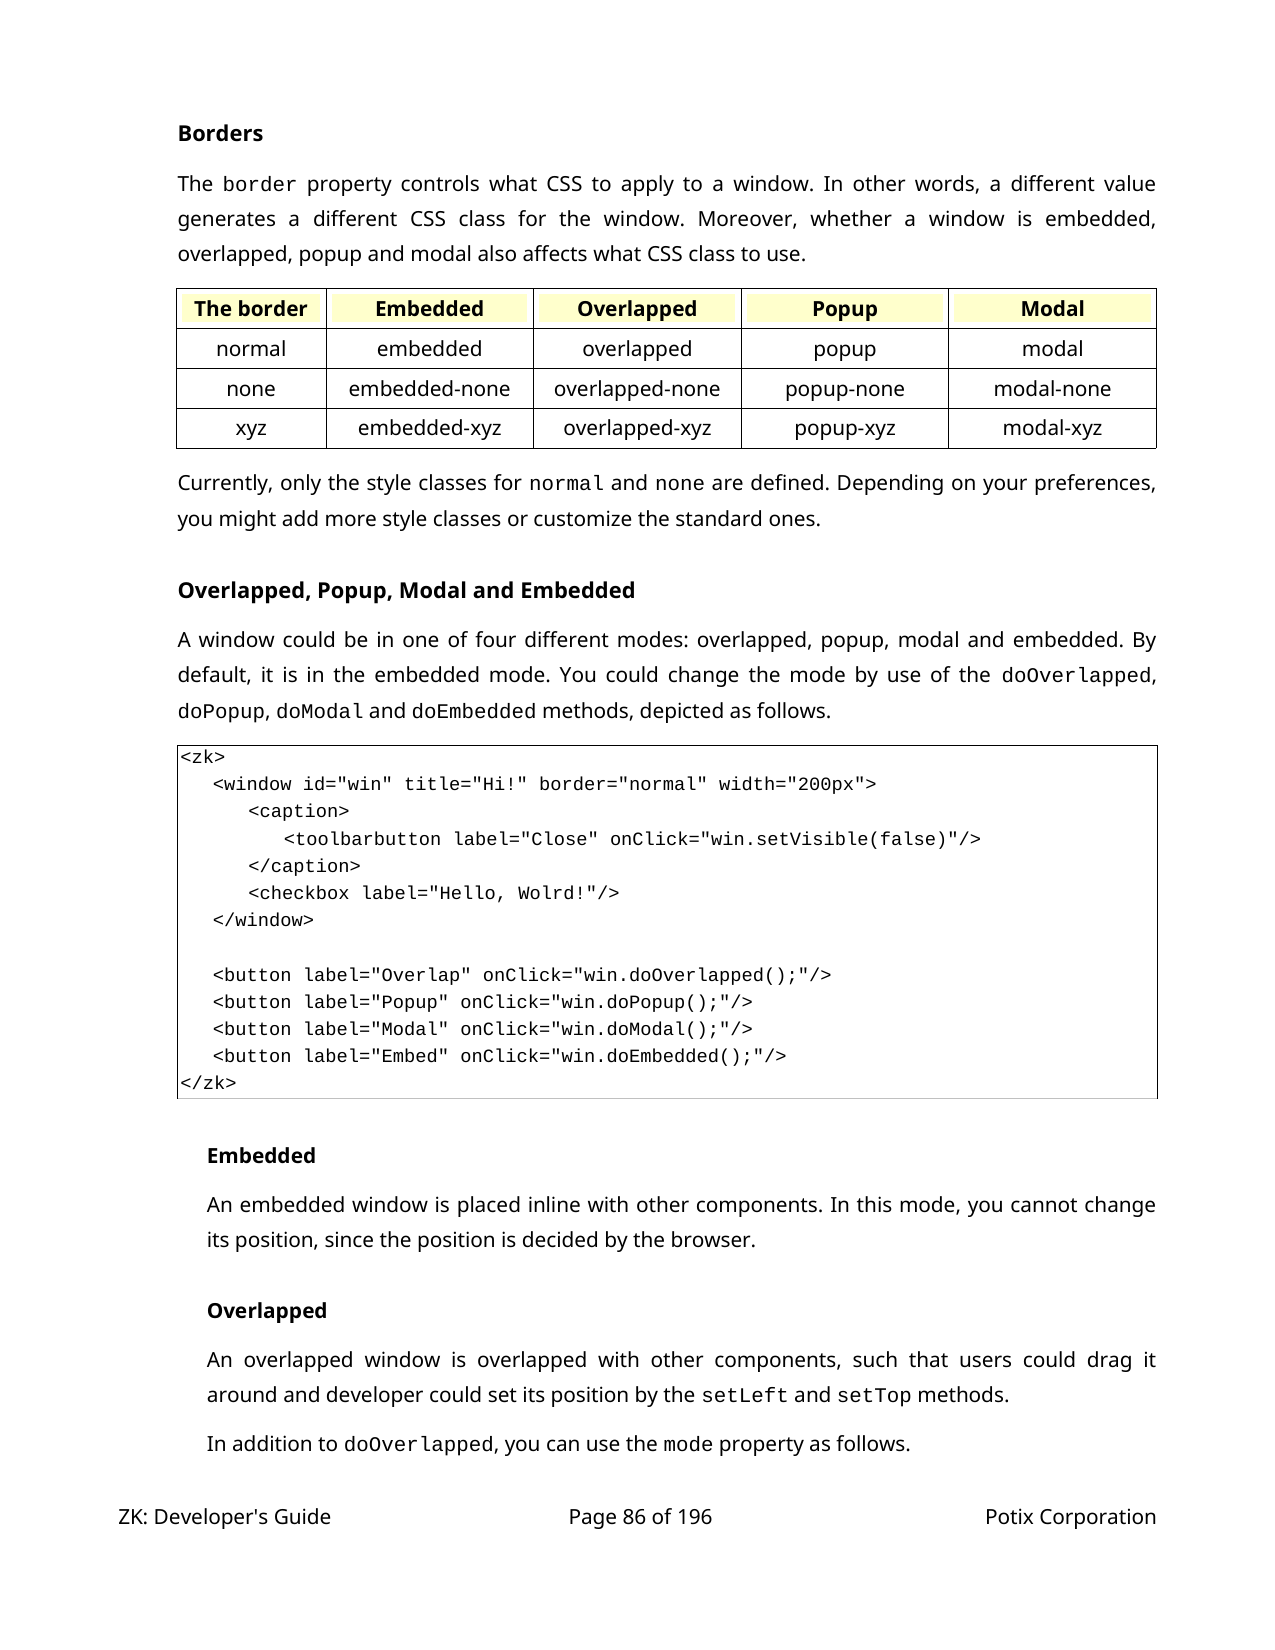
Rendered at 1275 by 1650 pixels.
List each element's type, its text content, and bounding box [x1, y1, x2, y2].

table_cell modal [949, 329, 1156, 368]
text </window> [178, 908, 1157, 932]
text An overlapped window is overlapped with other components, such that users could drag it around and developer could set its position by the setLeft and setTop methods. [207, 1345, 1157, 1408]
text <toolbarbutton label="Close" onClick="win.setVisible(false)"/> [178, 827, 1157, 851]
table_cell modal-xyz [949, 409, 1156, 448]
text In addition to doOverlapped, you can use the mode property as follows. [207, 1429, 1157, 1458]
table_cell embedded [327, 329, 533, 368]
table_cell xyz [177, 409, 326, 448]
table_header Modal [949, 289, 1156, 328]
table_cell embedded-xyz [327, 409, 533, 448]
table_header Overlapped [534, 289, 741, 328]
table_cell popup [742, 329, 948, 368]
table_cell normal [177, 329, 326, 368]
table_header Popup [742, 289, 948, 328]
text <button label="Embed" onClick="win.doEmbedded();"/> [178, 1044, 1157, 1068]
text An embedded window is placed inline with other components. In this mode, you cannot change its position, since the position is decided by the browser. [207, 1190, 1157, 1253]
table_cell overlapped-xyz [534, 409, 741, 448]
text <checkbox label="Hello, Wolrd!"/> [178, 881, 1157, 905]
text <window id="win" title="Hi!" border="normal" width="200px"> [178, 772, 1157, 796]
subtitle Overlapped [207, 1296, 1157, 1324]
text Currently, only the style classes for normal and none are defined. Depending on your preferences, you might add more style classes or customize the standard ones. [177, 468, 1157, 532]
text <button label="Overlap" onClick="win.doOverlapped();"/> [178, 962, 1157, 987]
table_cell popup-xyz [742, 409, 948, 448]
table_header The border [177, 289, 326, 328]
text </caption> [178, 854, 1157, 878]
text The border property controls what CSS to apply to a window. In other words, a different value generates a different CSS class for the window. Moreover, whether a window is embedded, overlapped, popup and modal also affects what CSS class to use. [177, 169, 1157, 268]
subtitle Overlapped, Popup, Modal and Embedded [177, 574, 1157, 604]
text A window could be in one of four different modes: overlapped, popup, modal and embedded. By default, it is in the embedded mode. You could change the mode by use of the doOverlapped, doPopup, doModal and doEmbedded methods, depicted as follows. [177, 625, 1157, 724]
subtitle Embedded [207, 1141, 1157, 1169]
table_header Embedded [327, 289, 533, 328]
text </zk> [178, 1071, 1157, 1098]
text <button label="Popup" onClick="win.doPopup();"/> [178, 990, 1157, 1014]
table_cell none [177, 369, 326, 408]
text <zk> [178, 746, 1157, 769]
text <caption> [178, 799, 1157, 824]
table_cell popup-none [742, 369, 948, 408]
text <button label="Modal" onClick="win.doModal();"/> [178, 1017, 1157, 1041]
subtitle Borders [177, 118, 1157, 148]
table_cell overlapped-none [534, 369, 741, 408]
table_cell embedded-none [327, 369, 533, 408]
table_cell overlapped [534, 329, 741, 368]
table_cell modal-none [949, 369, 1156, 408]
